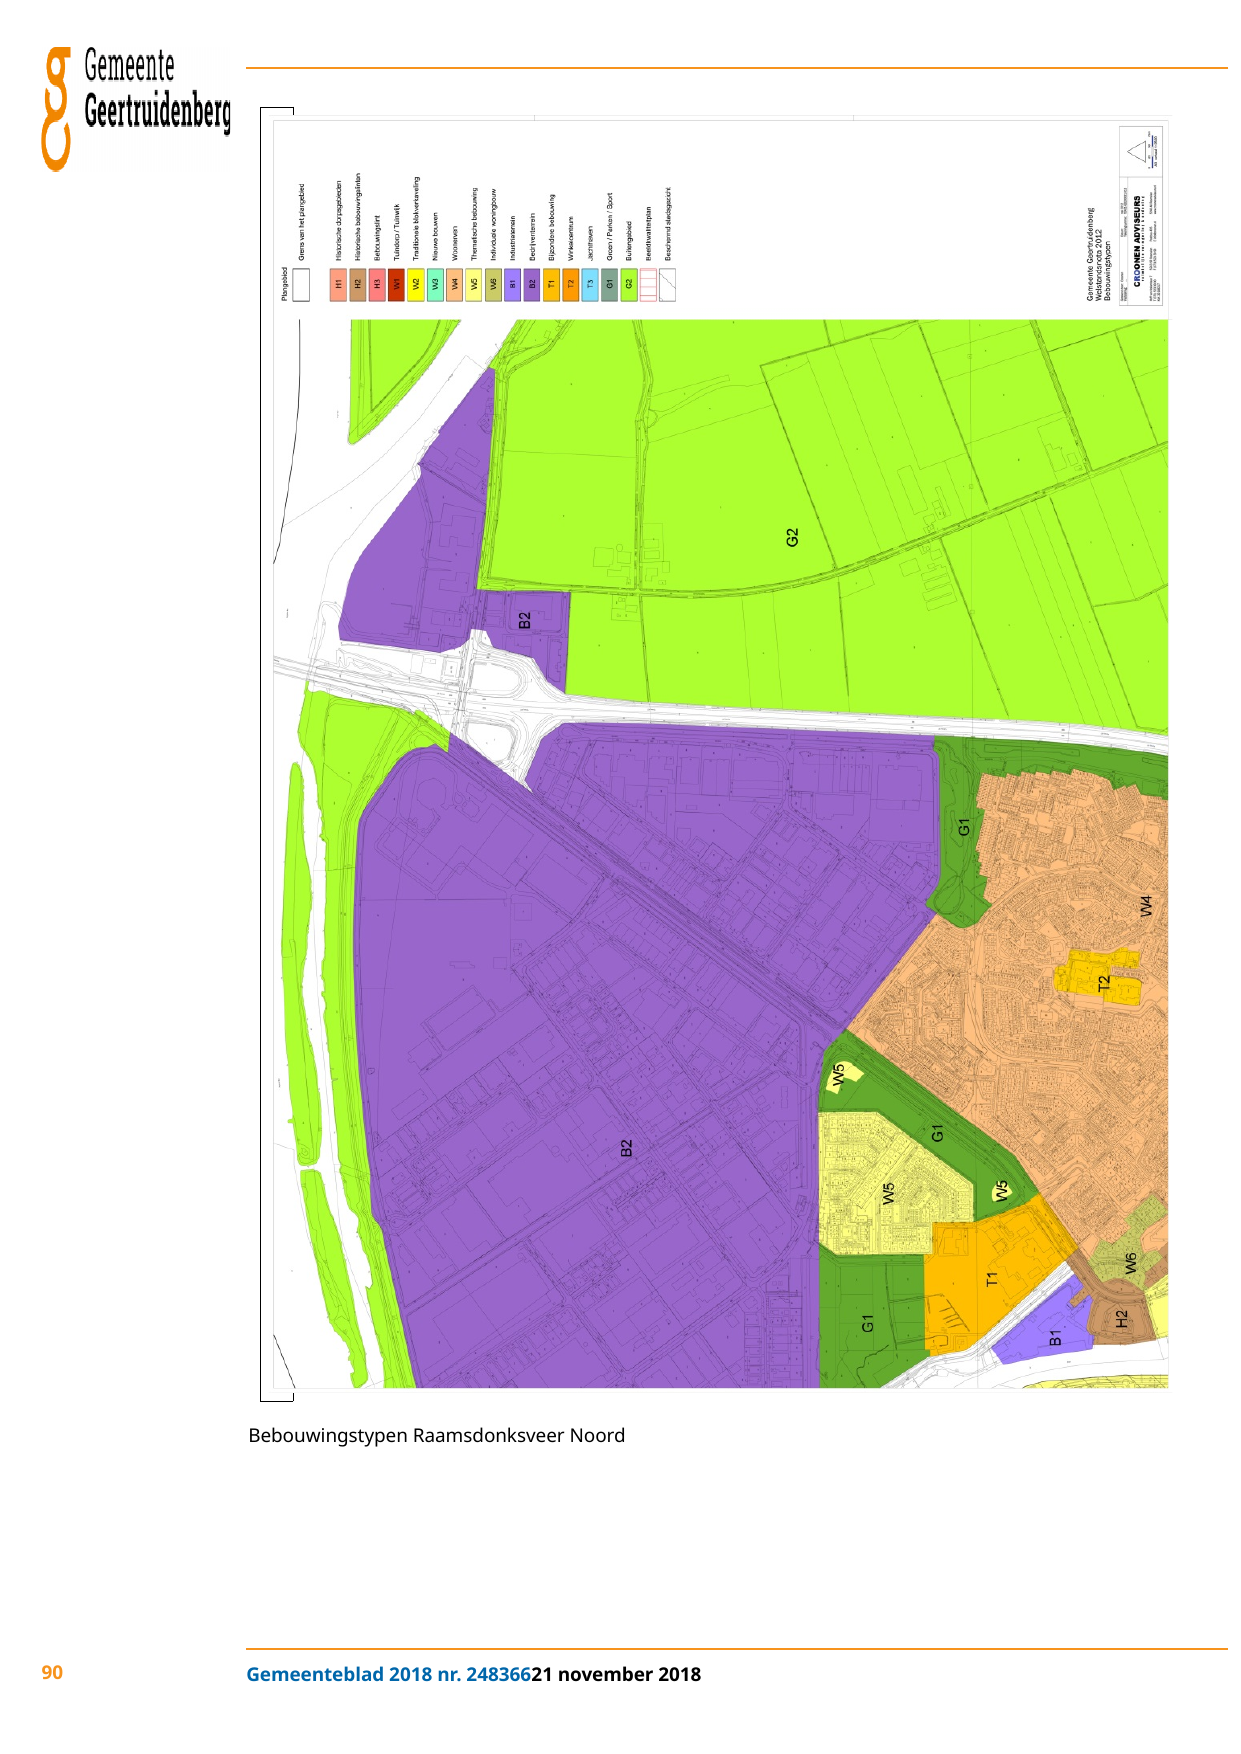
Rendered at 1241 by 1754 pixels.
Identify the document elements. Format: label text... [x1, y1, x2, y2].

picture [41, 47, 231, 172]
text Bebouwingstypen Raamsdonksveer Noord [248, 1422, 1152, 1448]
picture [268, 115, 1173, 1393]
